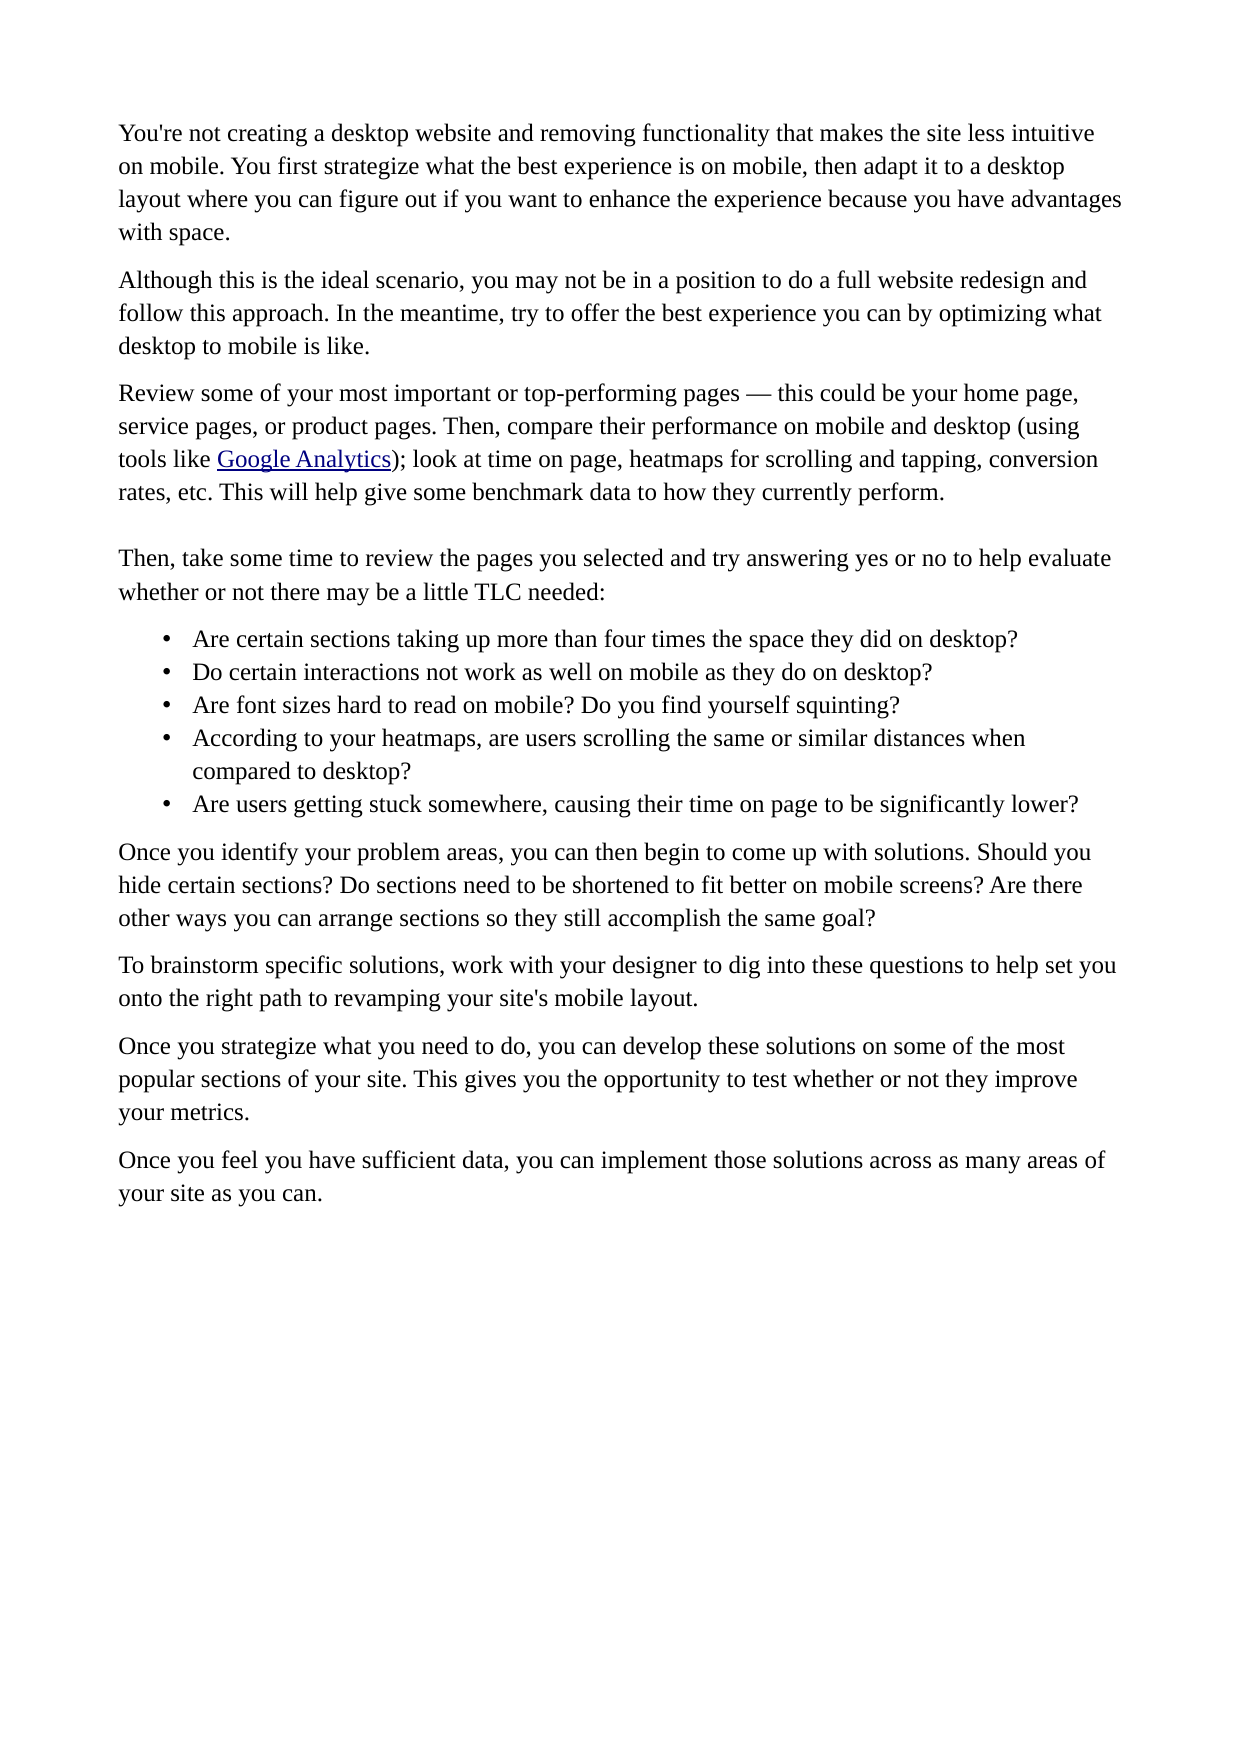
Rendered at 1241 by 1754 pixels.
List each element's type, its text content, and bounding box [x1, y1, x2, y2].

text Once you feel you have sufficient data, you can implement those solutions across as many areas of your site as you can. [118, 1145, 1122, 1207]
text Review some of your most important or top-performing pages — this could be your home page, service pages, or product pages. Then, compare their performance on mobile and desktop (using tools like Google Analytics); look at time on page, heatmaps for scrolling and tapping, conversion rates, etc. This will help give some benchmark data to how they currently perform. Then, take some time to review the pages you selected and try answering yes or no to help evaluate whether or not there may be a little TLC needed: [118, 378, 1122, 605]
list Are font sizes hard to read on mobile? Do you find yourself squinting? [162, 690, 1122, 719]
list Do certain interactions not work as well on mobile as they do on desktop? [162, 657, 1122, 686]
list According to your heatmaps, are users scrolling the same or similar distances when compared to desktop? [162, 723, 1122, 785]
text To brainstorm specific solutions, work with your designer to dig into these questions to help set you onto the right path to revamping your site's mobile layout. [118, 951, 1122, 1012]
list Are users getting stuck somewhere, causing their time on page to be significantly lower? [162, 789, 1122, 818]
text Once you strategize what you need to do, you can develop these solutions on some of the most popular sections of your site. This gives you the opportunity to test whether or not they improve your metrics. [118, 1031, 1122, 1126]
list Are certain sections taking up more than four times the space they did on desktop? [162, 624, 1122, 653]
text Although this is the ideal scenario, you may not be in a position to do a full website redesign and follow this approach. In the meantime, try to offer the best experience you can by optimizing what desktop to mobile is like. [118, 265, 1122, 359]
text You're not creating a desktop website and removing functionality that makes the site less intuitive on mobile. You first strategize what the best experience is on mobile, then adapt it to a desktop layout where you can figure out if you want to enhance the experience because you have advantages with space. [118, 118, 1122, 246]
text Once you identify your problem areas, you can then begin to come up with solutions. Should you hide certain sections? Do sections need to be shortened to fit better on mobile screens? Are there other ways you can arrange sections so they still accomplish the same goal? [118, 837, 1122, 932]
